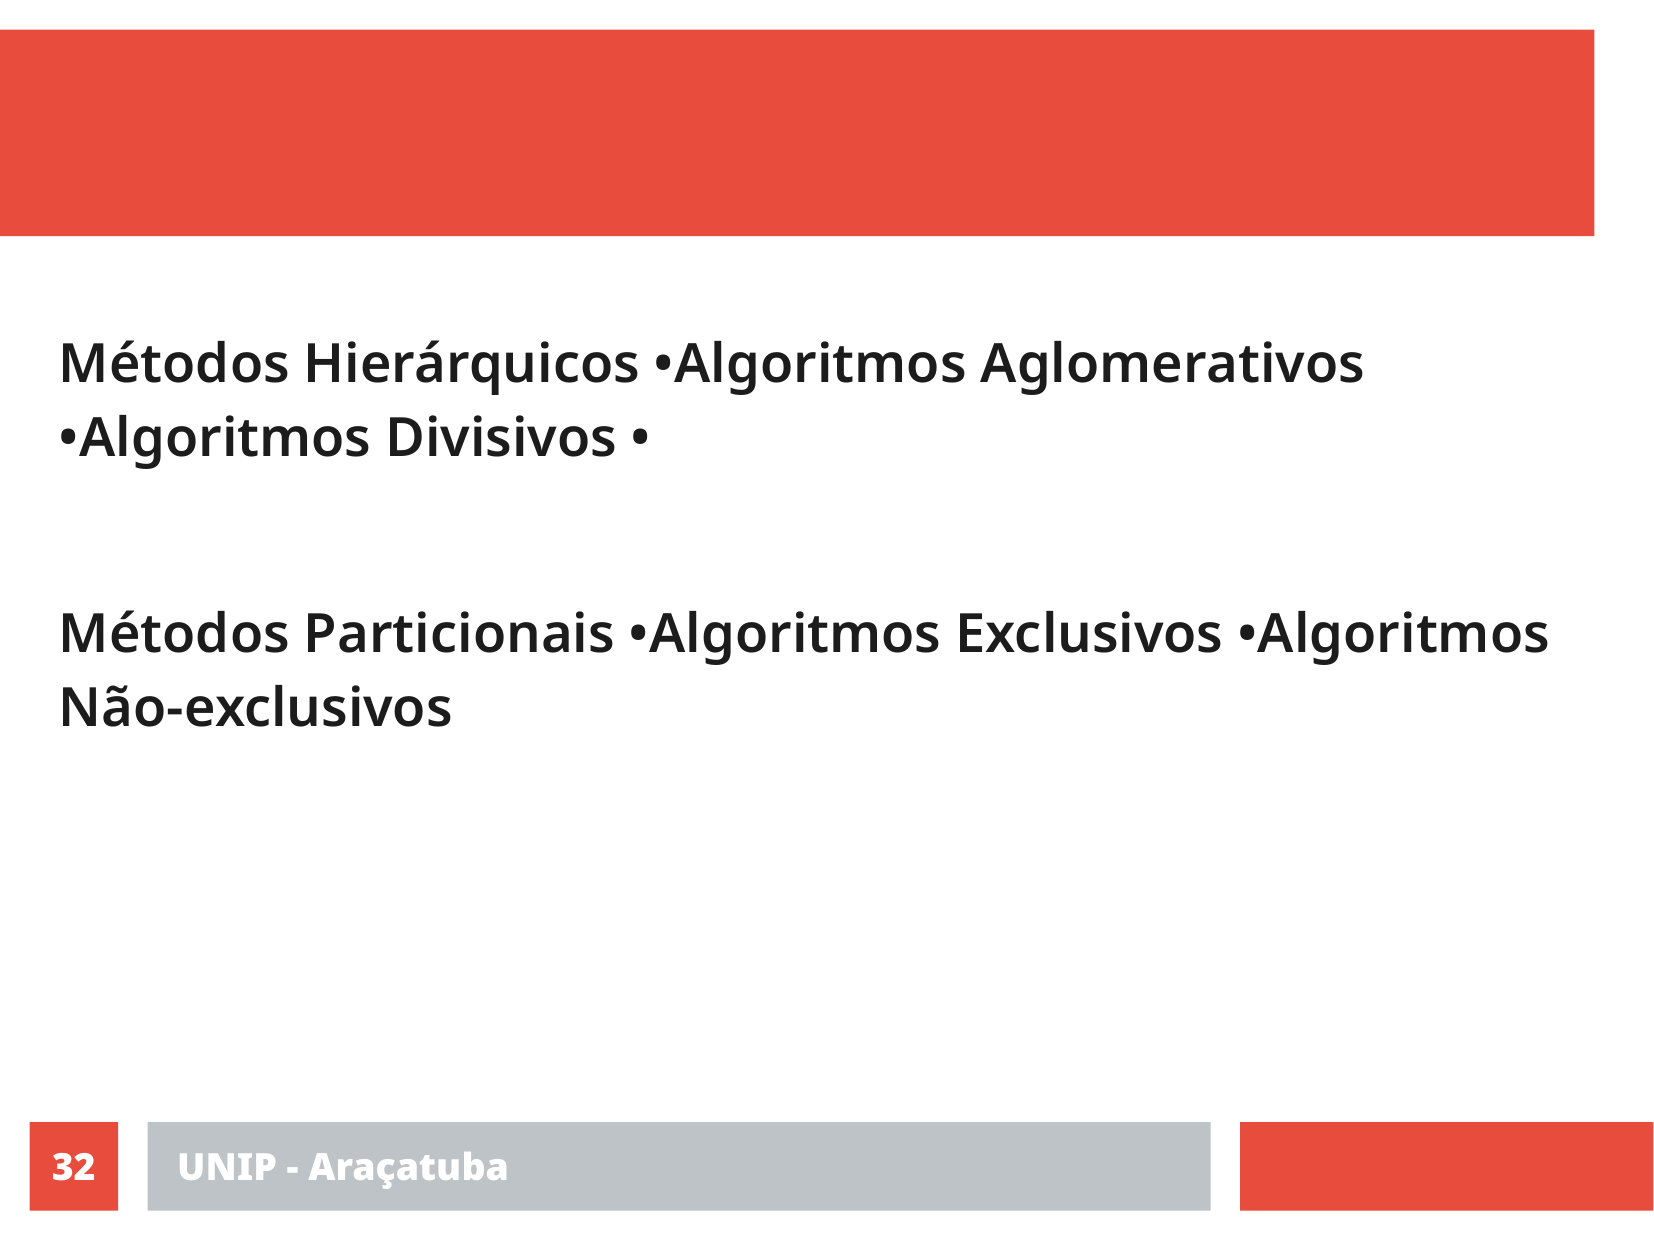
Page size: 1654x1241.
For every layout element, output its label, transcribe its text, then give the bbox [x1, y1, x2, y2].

list Métodos Hierárquicos •Algoritmos Aglomerativos •Algoritmos Divisivos • Métodos Particionais •Algoritmos Exclusivos •Algoritmos Não-exclusivos [59, 324, 1565, 1093]
